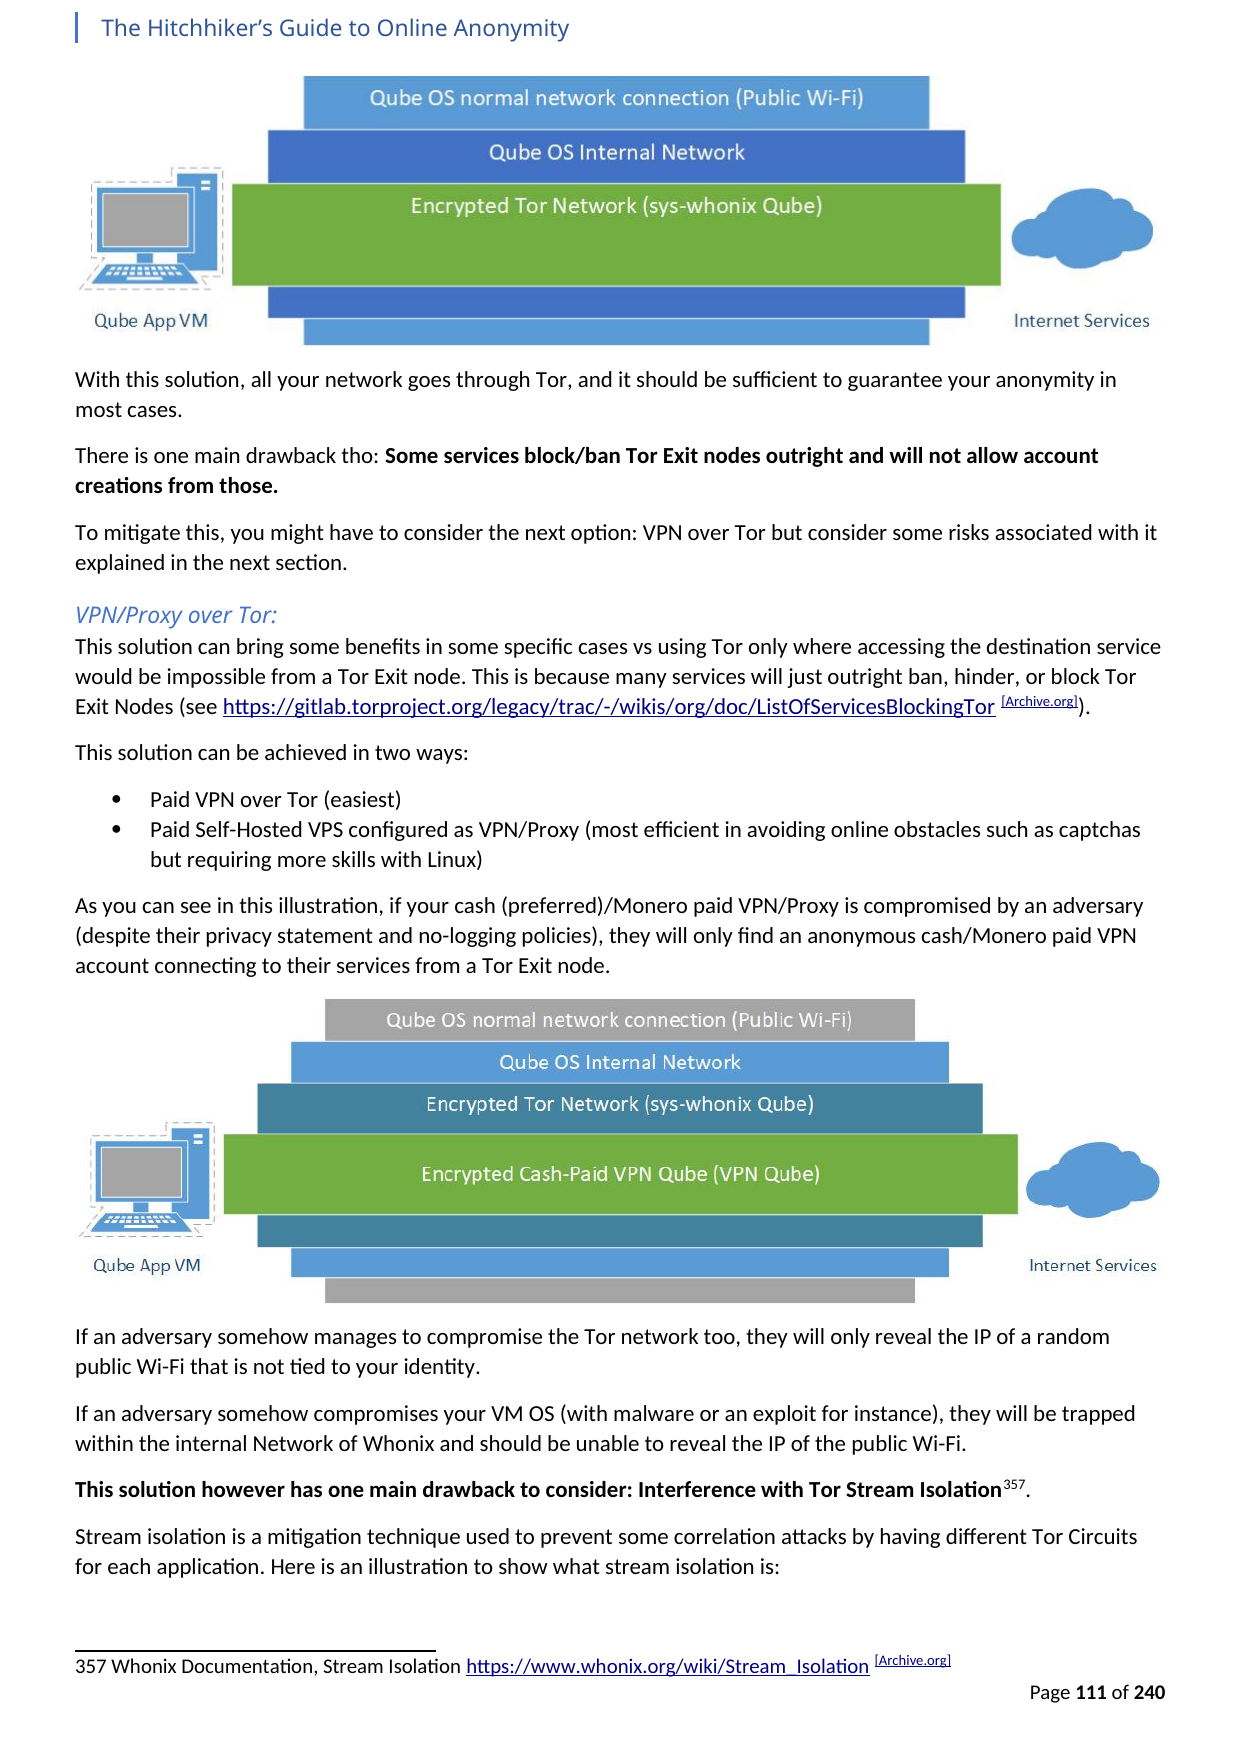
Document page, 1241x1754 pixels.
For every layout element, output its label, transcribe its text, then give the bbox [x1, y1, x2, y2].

text As you can see in this illustration, if your cash (preferred)/Monero paid VPN/Proxy is compromised by an adversary (despite their privacy statement and no-logging policies), they will only find an anonymous cash/Monero paid VPN account connecting to their services from a Tor Exit node. [75, 891, 1165, 979]
text There is one main drawback tho: Some services block/ban Tor Exit nodes outright and will not allow account creations from those. [75, 442, 1165, 499]
text This solution can be achieved in two ways: [75, 738, 1165, 766]
text Whonix Documentation, Stream Isolation https://www.whonix.org/wiki/Stream_Isolation [Archive.org] [75, 1651, 1165, 1679]
list Paid VPN over Tor (easiest) [112, 785, 1165, 813]
text To mitigate this, you might have to consider the next option: VPN over Tor but consider some risks associated with it explained in the next section. [75, 518, 1165, 576]
subtitle VPN/Proxy over Tor: [75, 599, 1165, 630]
list Paid Self-Hosted VPS configured as VPN/Proxy (most efficient in avoiding online obstacles such as captchas but requiring more skills with Linux) [112, 815, 1165, 873]
picture [75, 75, 1164, 347]
text With this solution, all your network goes through Tor, and it should be sufficient to guarantee your anonymity in most cases. [75, 365, 1165, 423]
text This solution however has one main drawback to consider: Interference with Tor Stream Isolation. [75, 1475, 1165, 1503]
text If an adversary somehow manages to compromise the Tor network too, they will only reveal the IP of a random public Wi-Fi that is not tied to your identity. [75, 1322, 1165, 1380]
picture [75, 997, 1169, 1304]
text This solution can bring some benefits in some specific cases vs using Tor only where accessing the destination service would be impossible from a Tor Exit node. This is because many services will just outright ban, hinder, or block Tor Exit Nodes (see https://gitlab.torproject.org/legacy/trac/-/wikis/org/doc/ListOfServicesBlockingTor [Archive.org]). [75, 632, 1165, 720]
text Stream isolation is a mitigation technique used to prevent some correlation attacks by having different Tor Circuits for each application. Here is an illustration to show what stream isolation is: [75, 1522, 1165, 1580]
text If an adversary somehow compromises your VM OS (with malware or an exploit for instance), they will be trapped within the internal Network of Whonix and should be unable to reveal the IP of the public Wi-Fi. [75, 1399, 1165, 1457]
